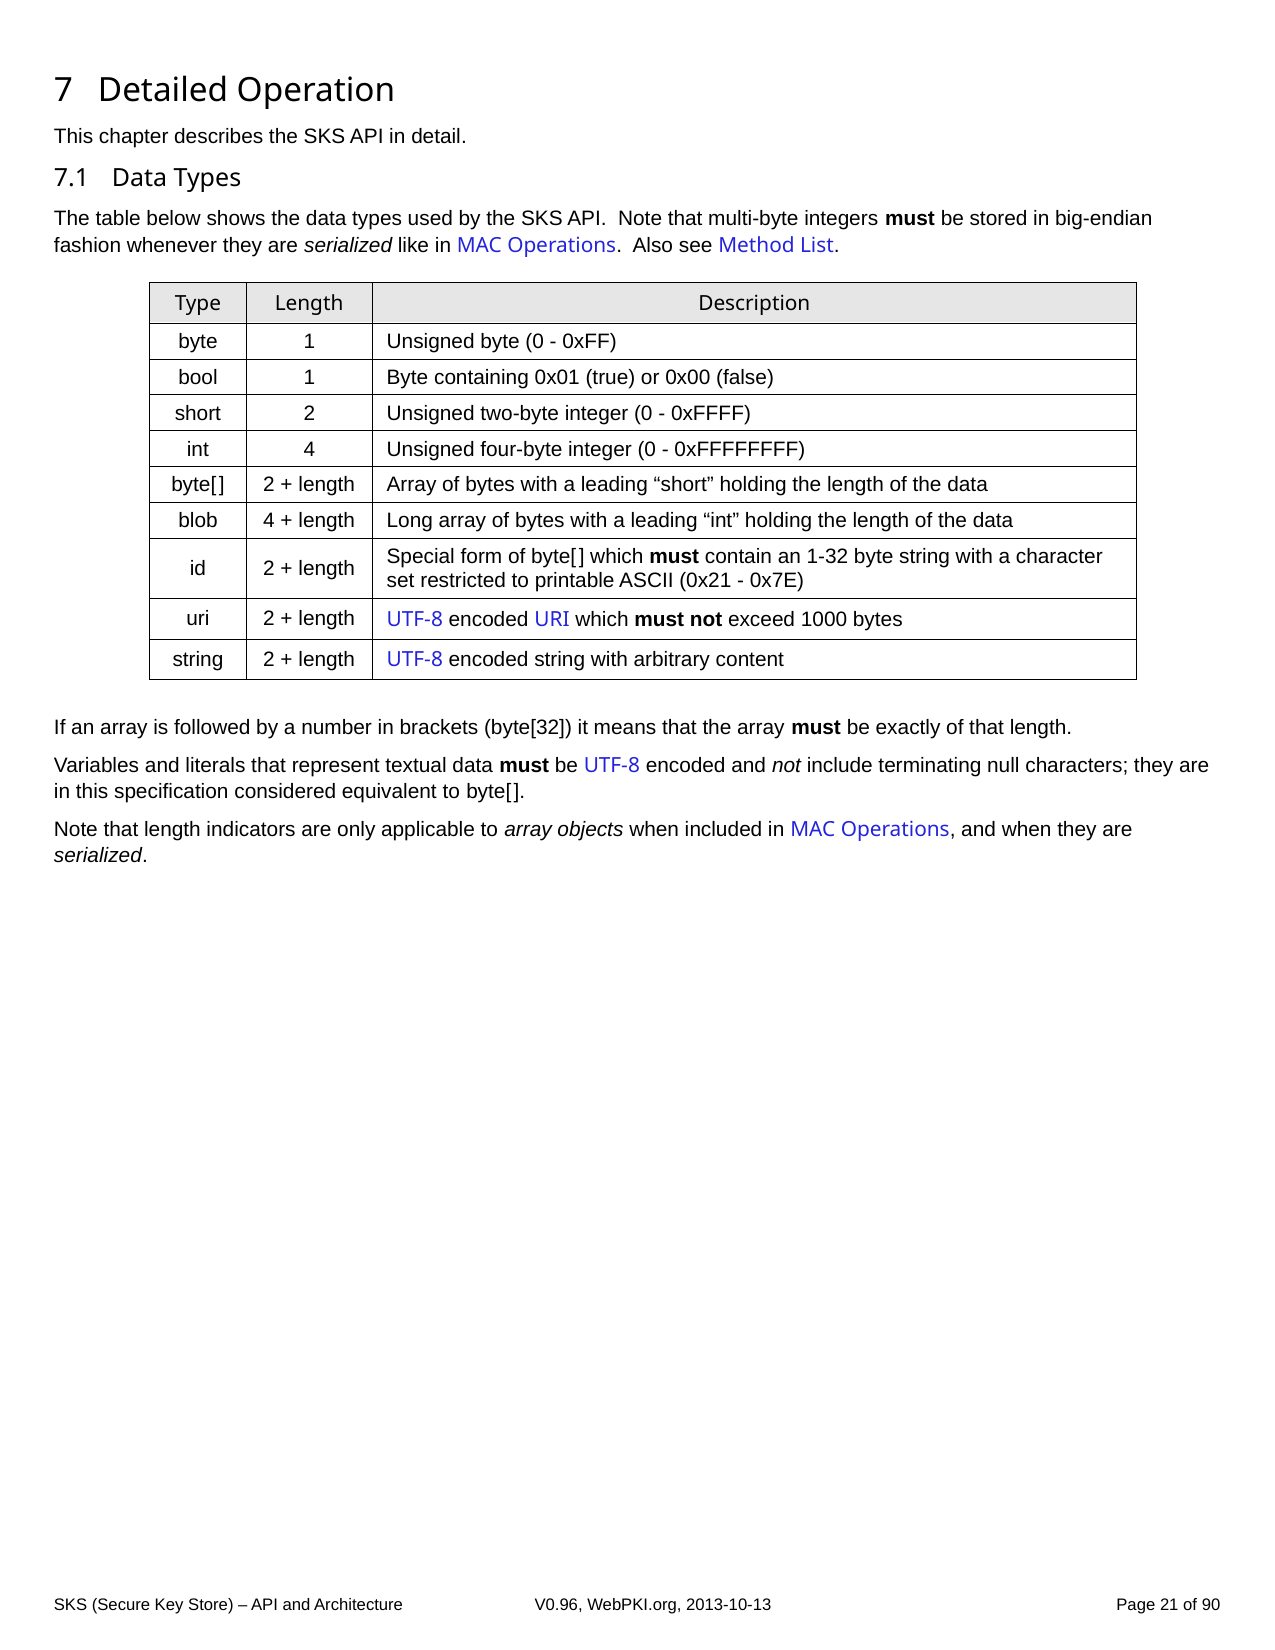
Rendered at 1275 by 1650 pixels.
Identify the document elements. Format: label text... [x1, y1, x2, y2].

table_cell string [150, 640, 246, 679]
table_header Length [247, 283, 372, 322]
table_cell blob [150, 503, 246, 538]
table_cell UTF-8 encoded string with arbitrary content [373, 640, 1136, 679]
table_cell Unsigned two-byte integer (0 - 0xFFFF) [373, 395, 1136, 430]
table_cell Special form of byte[ ] which must contain an 1-32 byte string with a character set restricted to printable ASCII (0x21 - 0x7E) [373, 539, 1136, 598]
table_cell uri [150, 599, 246, 638]
table_cell Unsigned byte (0 - 0xFF) [373, 324, 1136, 358]
table_cell 2 + length [247, 599, 372, 638]
table_cell Long array of bytes with a leading “int” holding the length of the data [373, 503, 1136, 538]
table_cell short [150, 395, 246, 430]
table_cell UTF-8 encoded URI which must not exceed 1000 bytes [373, 599, 1136, 638]
table_cell byte [150, 324, 246, 358]
table_cell 2 + length [247, 467, 372, 502]
table_cell Array of bytes with a leading “short” holding the length of the data [373, 467, 1136, 502]
table_header Type [150, 283, 246, 322]
table_cell 2 + length [247, 539, 372, 598]
table_cell 1 [247, 360, 372, 394]
subtitle Data Types [54, 159, 1221, 193]
table_cell 1 [247, 324, 372, 358]
table_cell Byte containing 0x01 (true) or 0x00 (false) [373, 360, 1136, 394]
table_cell byte[ ] [150, 467, 246, 502]
text This chapter describes the SKS API in detail. [54, 123, 1221, 147]
table_cell Unsigned four-byte integer (0 - 0xFFFFFFFF) [373, 431, 1136, 466]
table_cell bool [150, 360, 246, 394]
table_cell 2 [247, 395, 372, 430]
table_cell 4 + length [247, 503, 372, 538]
text The table below shows the data types used by the SKS API. Note that multi-byte integers must be stored in big-endian fashion whenever they are serialized like in MAC Operations. Also see Method List. [54, 206, 1221, 282]
text Note that length indicators are only applicable to array objects when included in MAC Operations, and when they are serialized. [54, 814, 1221, 867]
table_cell int [150, 431, 246, 466]
table_header Description [373, 283, 1136, 322]
table_cell 4 [247, 431, 372, 466]
table_cell id [150, 539, 246, 598]
table_cell 2 + length [247, 640, 372, 679]
subtitle Detailed Operation [54, 66, 1221, 111]
text If an array is followed by a number in brackets (byte[32]) it means that the array must be exactly of that length. [54, 715, 1221, 739]
text Variables and literals that represent textual data must be UTF-8 encoded and not include terminating null characters; they are in this specification considered equivalent to byte[ ]. [54, 750, 1221, 803]
